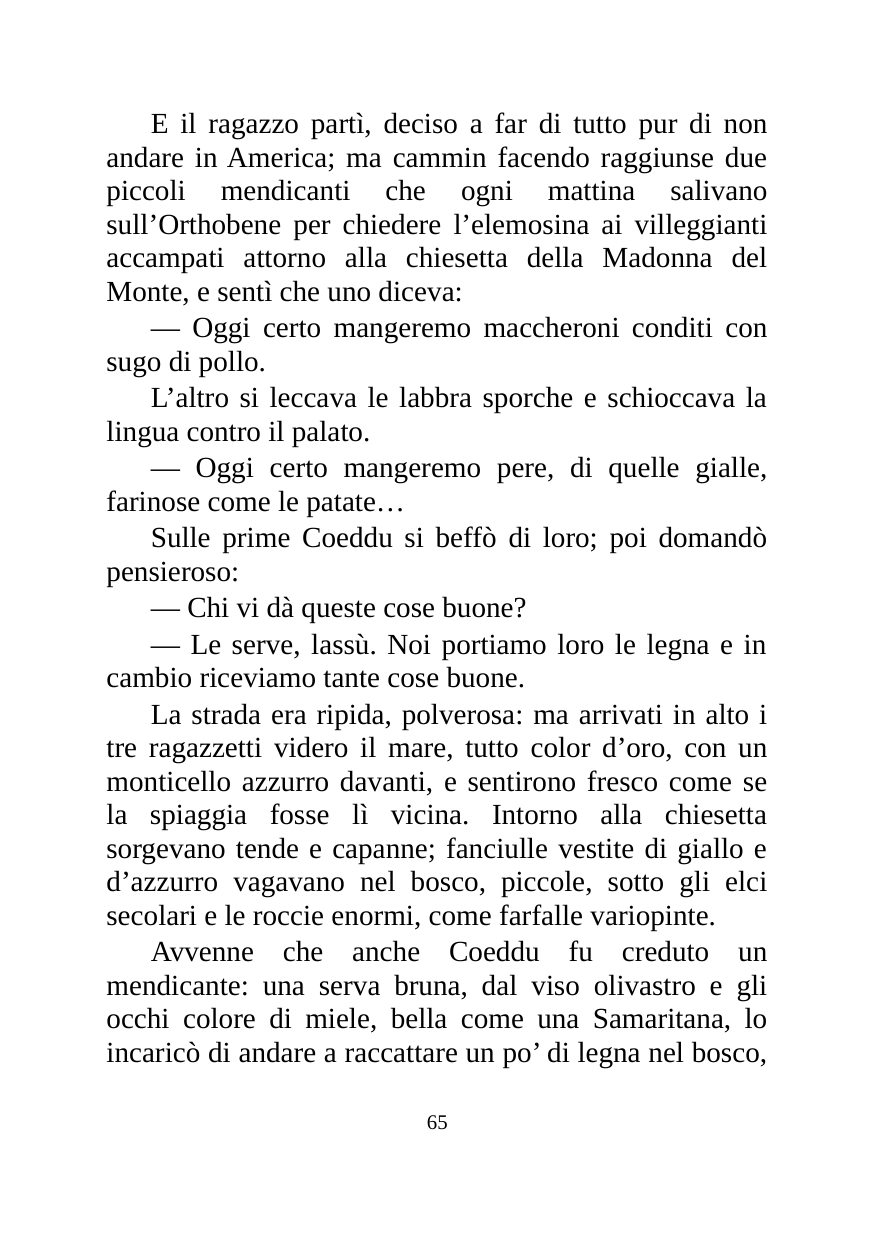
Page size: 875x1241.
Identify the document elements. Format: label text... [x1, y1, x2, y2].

text L’altro si leccava le labbra sporche e schioccava la lingua contro il palato. [106, 380, 768, 447]
text — Chi vi dà queste cose buone? [106, 590, 768, 624]
text Sulle prime Coeddu si beffò di loro; poi domandò pensieroso: [106, 520, 768, 587]
text — Oggi certo mangeremo maccheroni conditi con sugo di pollo. [106, 310, 768, 377]
text — Oggi certo mangeremo pere, di quelle gialle, farinose come le patate… [106, 450, 768, 517]
text La strada era ripida, polverosa: ma arrivati in alto i tre ragazzetti videro il mare, tutto color d’oro, con un monticello azzurro davanti, e sentirono fresco come se la spiaggia fosse lì vicina. Intorno alla chiesetta sorgevano tende e capanne; fanciulle vestite di giallo e d’azzurro vagavano nel bosco, piccole, sotto gli elci secolari e le roccie enormi, come farfalle variopinte. [106, 697, 768, 932]
text E il ragazzo partì, deciso a far di tutto pur di non andare in America; ma cammin facendo raggiunse due piccoli mendicanti che ogni mattina salivano sull’Orthobene per chiedere l’elemosina ai villeggianti accampati attorno alla chiesetta della Madonna del Monte, e sentì che uno diceva: [106, 106, 768, 307]
text Avvenne che anche Coeddu fu creduto un mendicante: una serva bruna, dal viso olivastro e gli occhi colore di miele, bella come una Samaritana, lo incaricò di andare a raccattare un po’ di legna nel bosco, [106, 934, 768, 1069]
text — Le serve, lassù. Noi portiamo loro le legna e in cambio riceviamo tante cose buone. [106, 627, 768, 694]
